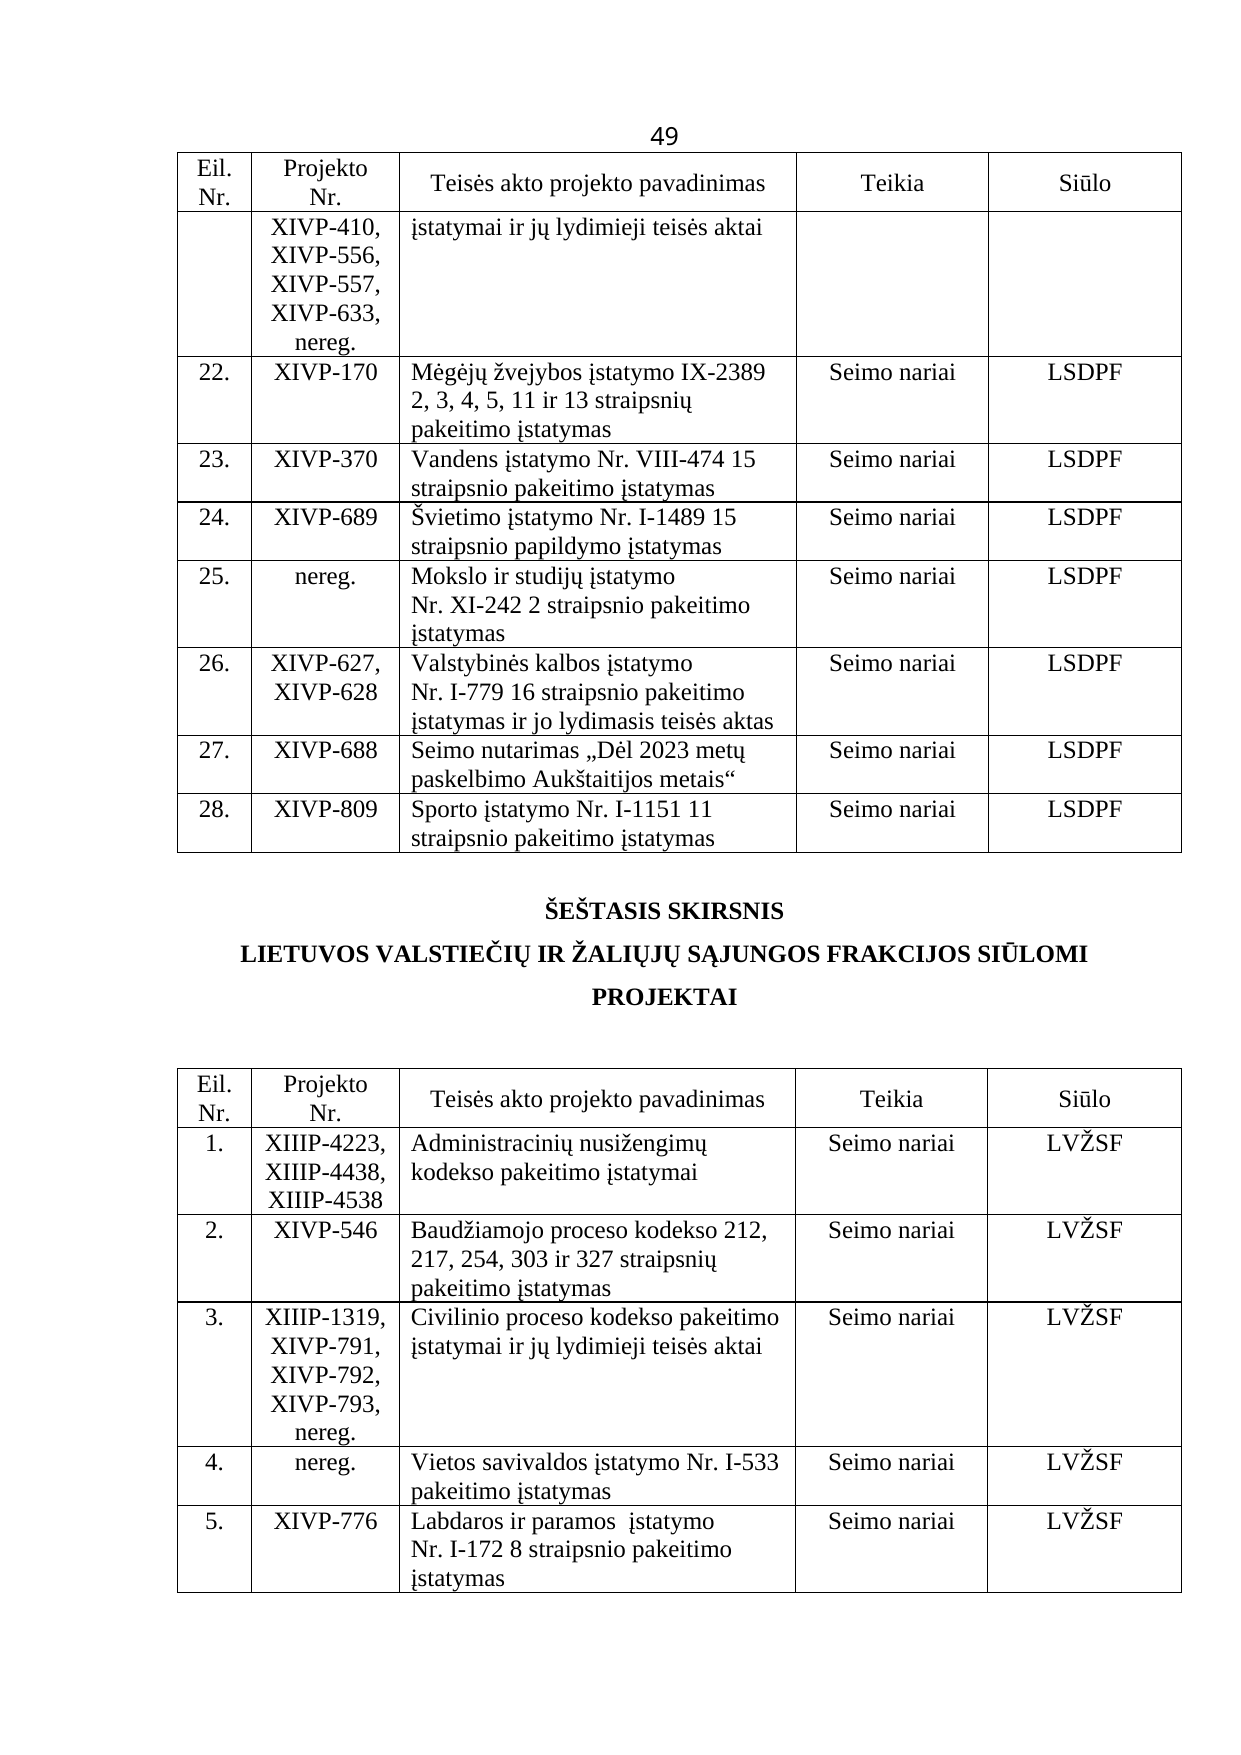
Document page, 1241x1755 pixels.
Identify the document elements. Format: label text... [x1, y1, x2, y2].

table_cell LSDPF [989, 736, 1181, 793]
table_cell XIVP-776 [252, 1506, 399, 1592]
table_header Teisės akto projekto pavadinimas [400, 1069, 795, 1127]
table_cell Baudžiamojo proceso kodekso 212, 217, 254, 303 ir 327 straipsnių pakeitimo įstatymas [400, 1215, 795, 1301]
table_cell Seimo nariai [797, 794, 988, 852]
table_cell LSDPF [989, 648, 1181, 734]
table_header Teikia [797, 153, 988, 211]
table_cell 2. [178, 1215, 251, 1301]
table_cell nereg. [252, 561, 399, 647]
table_cell [989, 212, 1181, 356]
table_cell LVŽSF [988, 1128, 1181, 1214]
table_cell 26. [178, 648, 251, 734]
table_cell Mėgėjų žvejybos įstatymo IX-2389 2, 3, 4, 5, 11 ir 13 straipsnių pakeitimo įstatymas [400, 357, 796, 443]
table_cell Vietos savivaldos įstatymo Nr. I-533 pakeitimo įstatymas [400, 1447, 795, 1505]
table_cell 4. [178, 1447, 251, 1505]
table_cell 27. [178, 736, 251, 793]
table_cell LVŽSF [988, 1303, 1181, 1446]
table_cell XIVP-410, XIVP-556, XIVP-557, XIVP-633, nereg. [252, 212, 399, 356]
table_cell LSDPF [989, 561, 1181, 647]
text ŠEŠTASIS SKIRSNIS [177, 896, 1152, 924]
table_cell Valstybinės kalbos įstatymo Nr. I-779 16 straipsnio pakeitimo įstatymas ir jo lydimasis teisės aktas [400, 648, 796, 734]
table_cell XIVP-370 [252, 444, 399, 501]
table_cell Seimo nariai [796, 1128, 987, 1214]
table_cell 24. [178, 503, 251, 560]
table_header Teikia [796, 1069, 987, 1127]
table_cell Sporto įstatymo Nr. I-1151 11 straipsnio pakeitimo įstatymas [400, 794, 796, 852]
table_cell Seimo nariai [796, 1303, 987, 1446]
table_cell Administracinių nusižengimų kodekso pakeitimo įstatymai [400, 1128, 795, 1214]
text LIETUVOS VALSTIEČIŲ IR ŽALIŲJŲ SĄJUNGOS FRAKCIJOS SIŪLOMI PROJEKTAI [177, 939, 1152, 1011]
table_cell Seimo nutarimas „Dėl 2023 metų paskelbimo Aukštaitijos metais“ [400, 736, 796, 793]
table_header Teisės akto projekto pavadinimas [400, 153, 796, 211]
table_cell XIVP-170 [252, 357, 399, 443]
table_cell Seimo nariai [797, 503, 988, 560]
table_cell LSDPF [989, 794, 1181, 852]
table_cell 22. [178, 357, 251, 443]
table_cell Seimo nariai [797, 736, 988, 793]
table_cell Seimo nariai [796, 1215, 987, 1301]
table_cell 23. [178, 444, 251, 501]
table_cell Civilinio proceso kodekso pakeitimo įstatymai ir jų lydimieji teisės aktai [400, 1303, 795, 1446]
table_cell [797, 212, 988, 356]
table_cell LSDPF [989, 503, 1181, 560]
table_cell XIVP-809 [252, 794, 399, 852]
table_cell 1. [178, 1128, 251, 1214]
table_cell LVŽSF [988, 1447, 1181, 1505]
table_cell LVŽSF [988, 1215, 1181, 1301]
table_cell XIIIP-4223, XIIIP-4438, XIIIP-4538 [252, 1128, 399, 1214]
table_cell [178, 212, 251, 356]
table_cell Labdaros ir paramos įstatymo Nr. I-172 8 straipsnio pakeitimo įstatymas [400, 1506, 795, 1592]
table_header Eil. Nr. [178, 153, 251, 211]
table_cell Seimo nariai [796, 1447, 987, 1505]
table_cell XIVP-689 [252, 503, 399, 560]
table_cell Seimo nariai [797, 444, 988, 501]
table_cell 5. [178, 1506, 251, 1592]
table_cell XIIIP-1319, XIVP-791, XIVP-792, XIVP-793, nereg. [252, 1303, 399, 1446]
table_cell įstatymai ir jų lydimieji teisės aktai [400, 212, 796, 356]
table_cell 28. [178, 794, 251, 852]
table_header Projekto Nr. [252, 153, 399, 211]
table_cell Seimo nariai [797, 561, 988, 647]
table_cell 25. [178, 561, 251, 647]
table_cell LSDPF [989, 444, 1181, 501]
table_cell XIVP-627, XIVP-628 [252, 648, 399, 734]
table_cell Seimo nariai [796, 1506, 987, 1592]
table_cell nereg. [252, 1447, 399, 1505]
table_cell 3. [178, 1303, 251, 1446]
table_header Projekto Nr. [252, 1069, 399, 1127]
table_cell Švietimo įstatymo Nr. I-1489 15 straipsnio papildymo įstatymas [400, 503, 796, 560]
table_header Siūlo [988, 1069, 1181, 1127]
table_cell Seimo nariai [797, 357, 988, 443]
table_cell Seimo nariai [797, 648, 988, 734]
table_cell LVŽSF [988, 1506, 1181, 1592]
table_cell Vandens įstatymo Nr. VIII-474 15 straipsnio pakeitimo įstatymas [400, 444, 796, 501]
table_cell LSDPF [989, 357, 1181, 443]
table_header Siūlo [989, 153, 1181, 211]
table_header Eil. Nr. [178, 1069, 251, 1127]
table_cell XIVP-546 [252, 1215, 399, 1301]
table_cell Mokslo ir studijų įstatymo Nr. XI-242 2 straipsnio pakeitimo įstatymas [400, 561, 796, 647]
table_cell XIVP-688 [252, 736, 399, 793]
